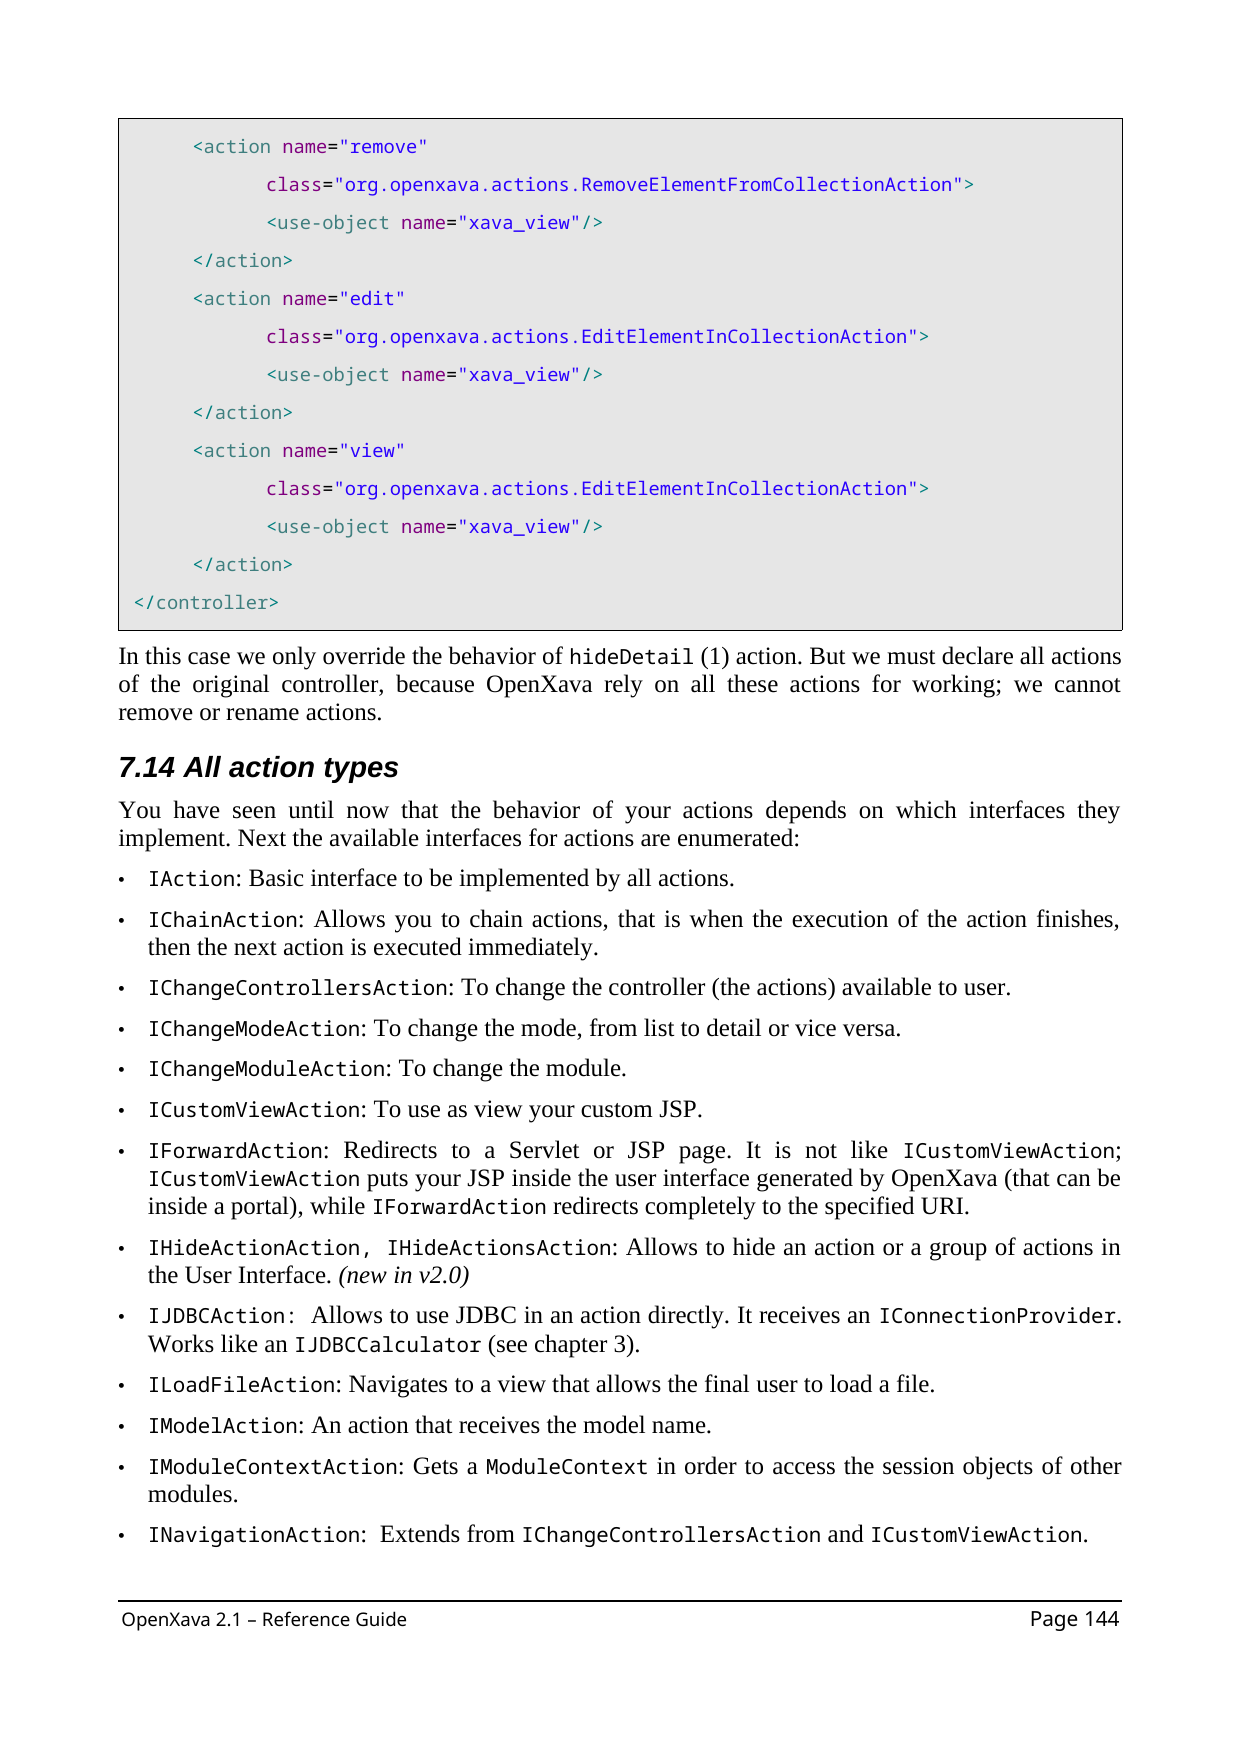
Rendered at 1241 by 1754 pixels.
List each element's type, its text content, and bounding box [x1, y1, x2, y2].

list IChainAction: Allows you to chain actions, that is when the execution of the action finishes, then the next action is executed immediately. [118, 905, 1122, 961]
list IModuleContextAction: Gets a ModuleContext in order to access the session objects of other modules. [118, 1452, 1122, 1508]
list IChangeModuleAction: To change the module. [118, 1054, 1122, 1083]
text </action> [119, 384, 1122, 422]
text class="org.openxava.actions.EditElementInCollectionAction"> [119, 460, 1122, 498]
list ICustomViewAction: To use as view your custom JSP. [118, 1095, 1122, 1123]
text </action> [119, 536, 1122, 574]
list IHideActionAction, IHideActionsAction: Allows to hide an action or a group of actions in the User Interface. (new in v2.0) [118, 1233, 1122, 1289]
list ILoadFileAction: Navigates to a view that allows the final user to load a file. [118, 1371, 1122, 1399]
list IModelAction: An action that receives the model name. [118, 1411, 1122, 1439]
text <action name="view" [119, 422, 1122, 460]
text </controller> [119, 574, 1122, 630]
list IAction: Basic interface to be implemented by all actions. [118, 864, 1122, 892]
text class="org.openxava.actions.RemoveElementFromCollectionAction"> [119, 156, 1122, 194]
list IChangeControllersAction: To change the controller (the actions) available to user. [118, 973, 1122, 1001]
text class="org.openxava.actions.EditElementInCollectionAction"> [119, 308, 1122, 346]
text <use-object name="xava_view"/> [119, 194, 1122, 232]
text <use-object name="xava_view"/> [119, 346, 1122, 384]
subtitle All action types [118, 751, 1122, 783]
list INavigationAction: Extends from IChangeControllersAction and ICustomViewAction. [118, 1521, 1122, 1549]
text </action> [119, 232, 1122, 270]
list IForwardAction: Redirects to a Servlet or JSP page. It is not like ICustomViewAction; ICustomViewAction puts your JSP inside the user interface generated by OpenXava (that can be inside a portal), while IForwardAction redirects completely to the specified URI. [118, 1136, 1122, 1221]
text <use-object name="xava_view"/> [119, 498, 1122, 536]
list IChangeModeAction: To change the mode, from list to detail or vice versa. [118, 1014, 1122, 1042]
text <action name="edit" [119, 270, 1122, 308]
text <action name="remove" [119, 119, 1122, 156]
list IJDBCAction: Allows to use JDBC in an action directly. It receives an IConnectionProvider. Works like an IJDBCCalculator (see chapter 3). [118, 1302, 1122, 1358]
text You have seen until now that the behavior of your actions depends on which interfaces they implement. Next the available interfaces for actions are enumerated: [118, 796, 1122, 851]
text In this case we only override the behavior of hideDetail (1) action. But we must declare all actions of the original controller, because OpenXava rely on all these actions for working; we cannot remove or rename actions. [118, 642, 1122, 726]
